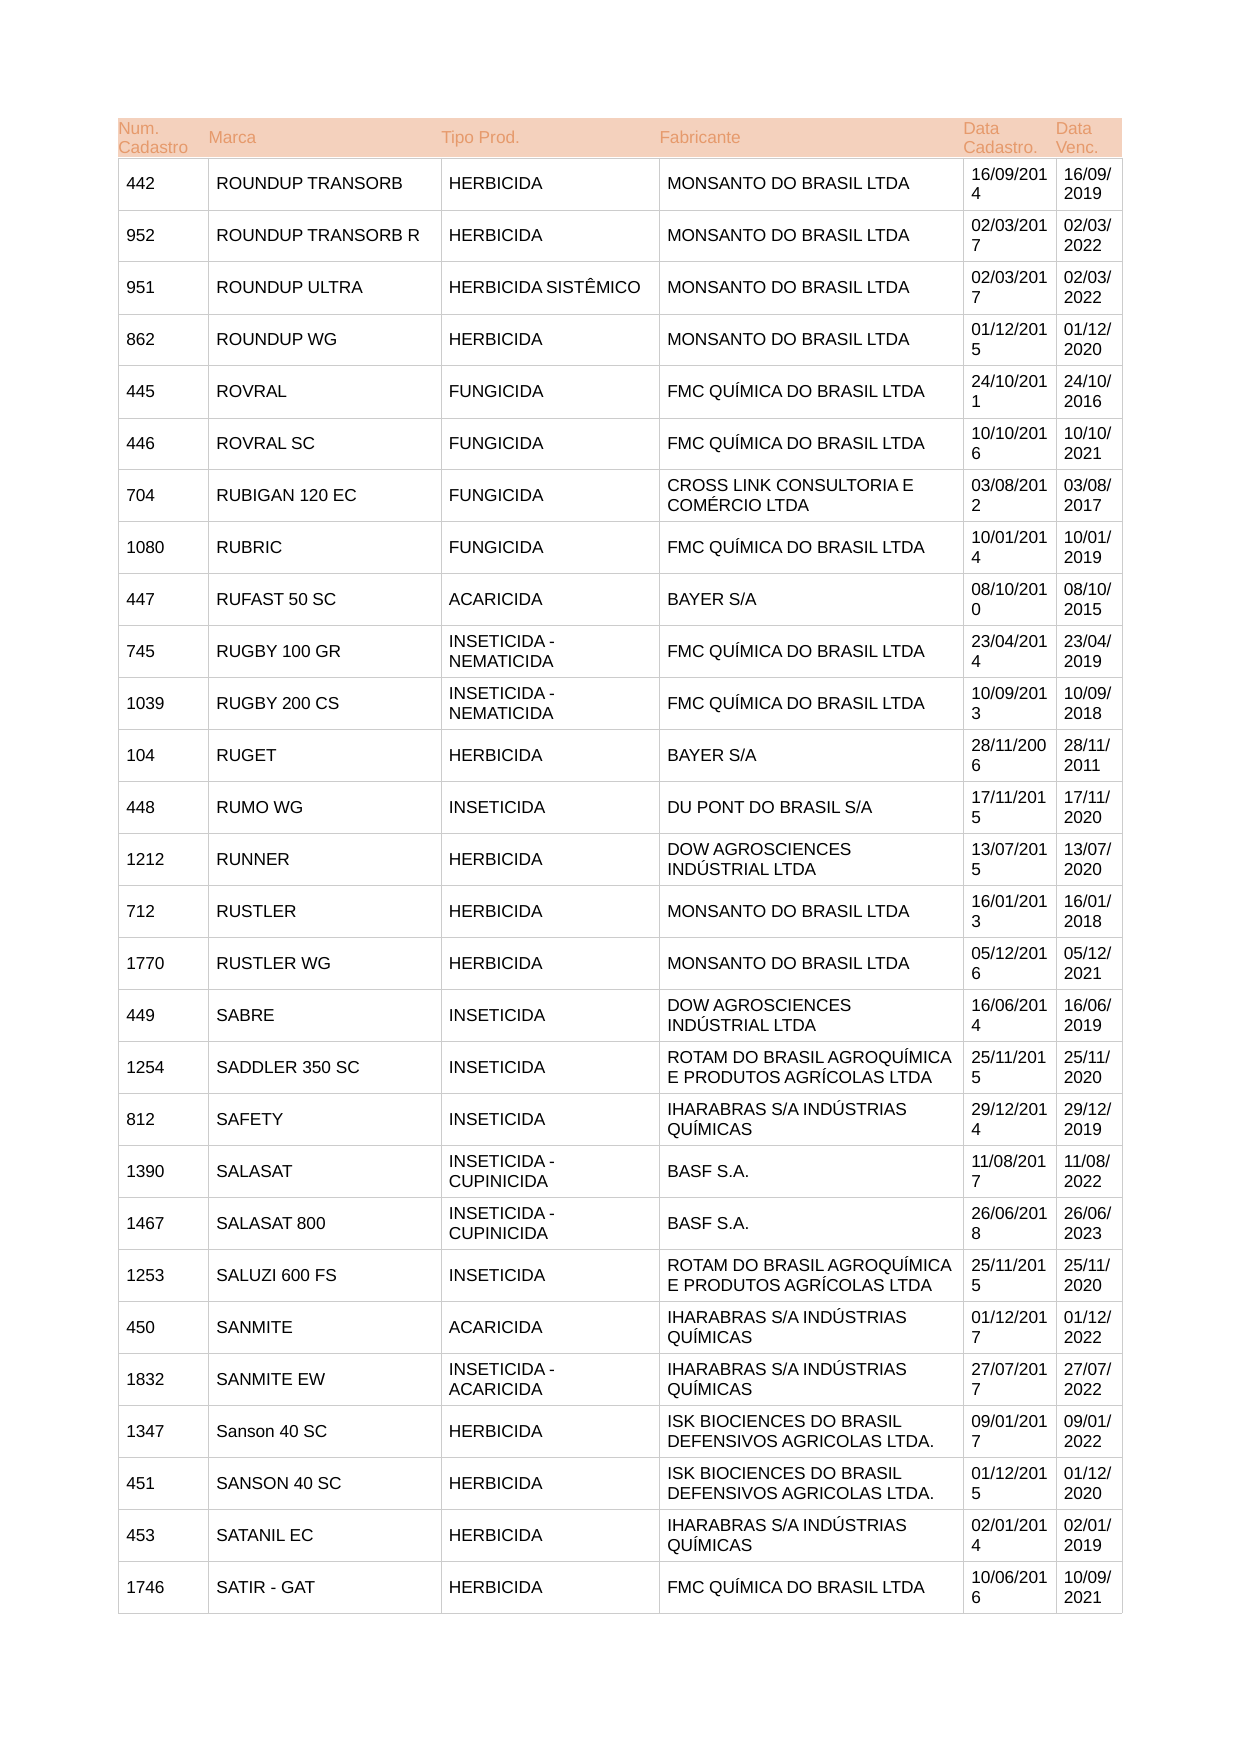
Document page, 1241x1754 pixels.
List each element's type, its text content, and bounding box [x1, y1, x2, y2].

table_cell IHARABRAS S/A INDÚSTRIAS QUÍMICAS [660, 1302, 963, 1353]
table_cell SATIR - GAT [209, 1562, 441, 1613]
table_cell FUNGICIDA [442, 366, 659, 417]
table_cell HERBICIDA SISTÊMICO [442, 262, 659, 313]
table_cell 13/07/2020 [1057, 834, 1122, 885]
table_cell 10/09/2013 [964, 678, 1056, 729]
table_cell 745 [119, 626, 208, 677]
table_cell 09/01/2017 [964, 1406, 1056, 1457]
table_cell 25/11/2015 [964, 1042, 1056, 1093]
table_cell 03/08/2012 [964, 470, 1056, 521]
table_cell 10/01/2019 [1057, 522, 1122, 573]
table_cell 1212 [119, 834, 208, 885]
table_cell MONSANTO DO BRASIL LTDA [660, 262, 963, 313]
table_cell 09/01/2022 [1057, 1406, 1122, 1457]
table_cell SALASAT [209, 1146, 441, 1197]
table_cell RUNNER [209, 834, 441, 885]
table_cell FMC QUÍMICA DO BRASIL LTDA [660, 1562, 963, 1613]
table_cell 10/09/2021 [1057, 1562, 1122, 1613]
table_cell 952 [119, 211, 208, 261]
table_cell 01/12/2020 [1057, 315, 1122, 365]
table_cell DOW AGROSCIENCES INDÚSTRIAL LTDA [660, 990, 963, 1041]
table_header Data Cadastro. [963, 118, 1056, 157]
table_header Data Venc. [1056, 118, 1122, 157]
table_cell 442 [119, 159, 208, 209]
table_cell FMC QUÍMICA DO BRASIL LTDA [660, 626, 963, 677]
table_cell 01/12/2017 [964, 1302, 1056, 1353]
table_cell FMC QUÍMICA DO BRASIL LTDA [660, 678, 963, 729]
table_cell 16/09/2014 [964, 159, 1056, 209]
table_cell 704 [119, 470, 208, 521]
table_cell DOW AGROSCIENCES INDÚSTRIAL LTDA [660, 834, 963, 885]
table_cell 05/12/2016 [964, 938, 1056, 989]
table_cell 1080 [119, 522, 208, 573]
table_cell SABRE [209, 990, 441, 1041]
table_cell RUGBY 200 CS [209, 678, 441, 729]
table_cell HERBICIDA [442, 1406, 659, 1457]
table_cell IHARABRAS S/A INDÚSTRIAS QUÍMICAS [660, 1510, 963, 1561]
table_cell 17/11/2015 [964, 782, 1056, 833]
table_cell INSETICIDA - NEMATICIDA [442, 678, 659, 729]
table_cell 02/03/2022 [1057, 262, 1122, 313]
table_cell 13/07/2015 [964, 834, 1056, 885]
table_cell RUFAST 50 SC [209, 574, 441, 625]
table_cell ROVRAL SC [209, 419, 441, 469]
table_cell 17/11/2020 [1057, 782, 1122, 833]
table_header Marca [208, 118, 441, 157]
table_cell 1390 [119, 1146, 208, 1197]
table_cell IHARABRAS S/A INDÚSTRIAS QUÍMICAS [660, 1354, 963, 1405]
table_cell INSETICIDA - NEMATICIDA [442, 626, 659, 677]
table_cell 445 [119, 366, 208, 417]
table_cell SATANIL EC [209, 1510, 441, 1561]
table_cell HERBICIDA [442, 1458, 659, 1509]
table_cell 16/01/2013 [964, 886, 1056, 937]
table_cell INSETICIDA - CUPINICIDA [442, 1198, 659, 1249]
table_cell 01/12/2015 [964, 315, 1056, 365]
table_cell RUGET [209, 730, 441, 781]
table_cell 1347 [119, 1406, 208, 1457]
table_cell INSETICIDA [442, 782, 659, 833]
table_cell Sanson 40 SC [209, 1406, 441, 1457]
table_cell 02/03/2017 [964, 262, 1056, 313]
table_cell 1254 [119, 1042, 208, 1093]
table_header Tipo Prod. [441, 118, 659, 157]
table_cell ROUNDUP WG [209, 315, 441, 365]
table_cell 08/10/2010 [964, 574, 1056, 625]
table_cell 1253 [119, 1250, 208, 1301]
table_cell 16/06/2019 [1057, 990, 1122, 1041]
table_cell BASF S.A. [660, 1146, 963, 1197]
table_cell 24/10/2016 [1057, 366, 1122, 417]
table_cell 29/12/2019 [1057, 1094, 1122, 1145]
table_cell SAFETY [209, 1094, 441, 1145]
table_cell 23/04/2019 [1057, 626, 1122, 677]
table_cell 02/03/2022 [1057, 211, 1122, 261]
table_cell 23/04/2014 [964, 626, 1056, 677]
table_cell 450 [119, 1302, 208, 1353]
table_cell 10/01/2014 [964, 522, 1056, 573]
table_cell INSETICIDA - ACARICIDA [442, 1354, 659, 1405]
table_cell 449 [119, 990, 208, 1041]
table_cell 1770 [119, 938, 208, 989]
table_cell DU PONT DO BRASIL S/A [660, 782, 963, 833]
table_cell HERBICIDA [442, 1510, 659, 1561]
table_cell 27/07/2022 [1057, 1354, 1122, 1405]
table_cell SALASAT 800 [209, 1198, 441, 1249]
table_cell ACARICIDA [442, 574, 659, 625]
table_cell 02/01/2014 [964, 1510, 1056, 1561]
table_cell MONSANTO DO BRASIL LTDA [660, 315, 963, 365]
table_cell 25/11/2020 [1057, 1250, 1122, 1301]
table_cell 1832 [119, 1354, 208, 1405]
table_cell MONSANTO DO BRASIL LTDA [660, 938, 963, 989]
table_cell 862 [119, 315, 208, 365]
table_cell ACARICIDA [442, 1302, 659, 1353]
table_cell 10/10/2016 [964, 419, 1056, 469]
table_cell 03/08/2017 [1057, 470, 1122, 521]
table_cell ROUNDUP TRANSORB R [209, 211, 441, 261]
table_cell 10/09/2018 [1057, 678, 1122, 729]
table_cell BASF S.A. [660, 1198, 963, 1249]
table_cell INSETICIDA [442, 990, 659, 1041]
table_cell HERBICIDA [442, 159, 659, 209]
table_cell 712 [119, 886, 208, 937]
table_cell ROUNDUP TRANSORB [209, 159, 441, 209]
table_cell HERBICIDA [442, 315, 659, 365]
table_cell 104 [119, 730, 208, 781]
table_cell 446 [119, 419, 208, 469]
table_cell 16/01/2018 [1057, 886, 1122, 937]
table_cell FUNGICIDA [442, 419, 659, 469]
table_cell ROVRAL [209, 366, 441, 417]
table_cell 28/11/2006 [964, 730, 1056, 781]
table_cell MONSANTO DO BRASIL LTDA [660, 211, 963, 261]
table_cell 25/11/2015 [964, 1250, 1056, 1301]
table_cell 01/12/2022 [1057, 1302, 1122, 1353]
table_cell 1467 [119, 1198, 208, 1249]
table_cell 10/06/2016 [964, 1562, 1056, 1613]
table_cell 27/07/2017 [964, 1354, 1056, 1405]
table_cell RUBRIC [209, 522, 441, 573]
table_cell 951 [119, 262, 208, 313]
table_cell INSETICIDA - CUPINICIDA [442, 1146, 659, 1197]
table_cell HERBICIDA [442, 834, 659, 885]
table_cell FMC QUÍMICA DO BRASIL LTDA [660, 522, 963, 573]
table_cell RUSTLER [209, 886, 441, 937]
table_cell ROUNDUP ULTRA [209, 262, 441, 313]
table_cell SANMITE [209, 1302, 441, 1353]
table_cell 16/09/2019 [1057, 159, 1122, 209]
table_cell HERBICIDA [442, 938, 659, 989]
table_cell RUSTLER WG [209, 938, 441, 989]
table_header Num. Cadastro [118, 118, 208, 157]
table_cell ISK BIOCIENCES DO BRASIL DEFENSIVOS AGRICOLAS LTDA. [660, 1458, 963, 1509]
table_cell SADDLER 350 SC [209, 1042, 441, 1093]
table_cell 11/08/2017 [964, 1146, 1056, 1197]
table_cell 08/10/2015 [1057, 574, 1122, 625]
table_cell 02/03/2017 [964, 211, 1056, 261]
table_cell HERBICIDA [442, 211, 659, 261]
table_cell 29/12/2014 [964, 1094, 1056, 1145]
table_cell 1039 [119, 678, 208, 729]
table_cell ROTAM DO BRASIL AGROQUÍMICA E PRODUTOS AGRÍCOLAS LTDA [660, 1042, 963, 1093]
table_cell ROTAM DO BRASIL AGROQUÍMICA E PRODUTOS AGRÍCOLAS LTDA [660, 1250, 963, 1301]
table_cell ISK BIOCIENCES DO BRASIL DEFENSIVOS AGRICOLAS LTDA. [660, 1406, 963, 1457]
table_cell 25/11/2020 [1057, 1042, 1122, 1093]
table_cell HERBICIDA [442, 730, 659, 781]
table_cell 10/10/2021 [1057, 419, 1122, 469]
table_cell CROSS LINK CONSULTORIA E COMÉRCIO LTDA [660, 470, 963, 521]
table_cell FUNGICIDA [442, 470, 659, 521]
table_cell RUMO WG [209, 782, 441, 833]
table_cell HERBICIDA [442, 886, 659, 937]
table_cell RUBIGAN 120 EC [209, 470, 441, 521]
table_cell SANSON 40 SC [209, 1458, 441, 1509]
table_cell 1746 [119, 1562, 208, 1613]
table_cell RUGBY 100 GR [209, 626, 441, 677]
table_cell SANMITE EW [209, 1354, 441, 1405]
table_cell 11/08/2022 [1057, 1146, 1122, 1197]
table_cell 01/12/2015 [964, 1458, 1056, 1509]
table_cell INSETICIDA [442, 1094, 659, 1145]
table_cell MONSANTO DO BRASIL LTDA [660, 886, 963, 937]
table_cell 05/12/2021 [1057, 938, 1122, 989]
table_cell 26/06/2023 [1057, 1198, 1122, 1249]
table_cell IHARABRAS S/A INDÚSTRIAS QUÍMICAS [660, 1094, 963, 1145]
table_cell 451 [119, 1458, 208, 1509]
table_cell 02/01/2019 [1057, 1510, 1122, 1561]
table_header Fabricante [659, 118, 963, 157]
table_cell 16/06/2014 [964, 990, 1056, 1041]
table_cell 448 [119, 782, 208, 833]
table_cell INSETICIDA [442, 1250, 659, 1301]
table_cell BAYER S/A [660, 730, 963, 781]
table_cell FMC QUÍMICA DO BRASIL LTDA [660, 366, 963, 417]
table_cell 24/10/2011 [964, 366, 1056, 417]
table_cell SALUZI 600 FS [209, 1250, 441, 1301]
table_cell FUNGICIDA [442, 522, 659, 573]
table_cell FMC QUÍMICA DO BRASIL LTDA [660, 419, 963, 469]
table_cell 447 [119, 574, 208, 625]
table_cell 26/06/2018 [964, 1198, 1056, 1249]
table_cell HERBICIDA [442, 1562, 659, 1613]
table_cell 453 [119, 1510, 208, 1561]
table_cell MONSANTO DO BRASIL LTDA [660, 159, 963, 209]
table_cell 812 [119, 1094, 208, 1145]
table_cell 28/11/2011 [1057, 730, 1122, 781]
table_cell INSETICIDA [442, 1042, 659, 1093]
table_cell BAYER S/A [660, 574, 963, 625]
table_cell 01/12/2020 [1057, 1458, 1122, 1509]
